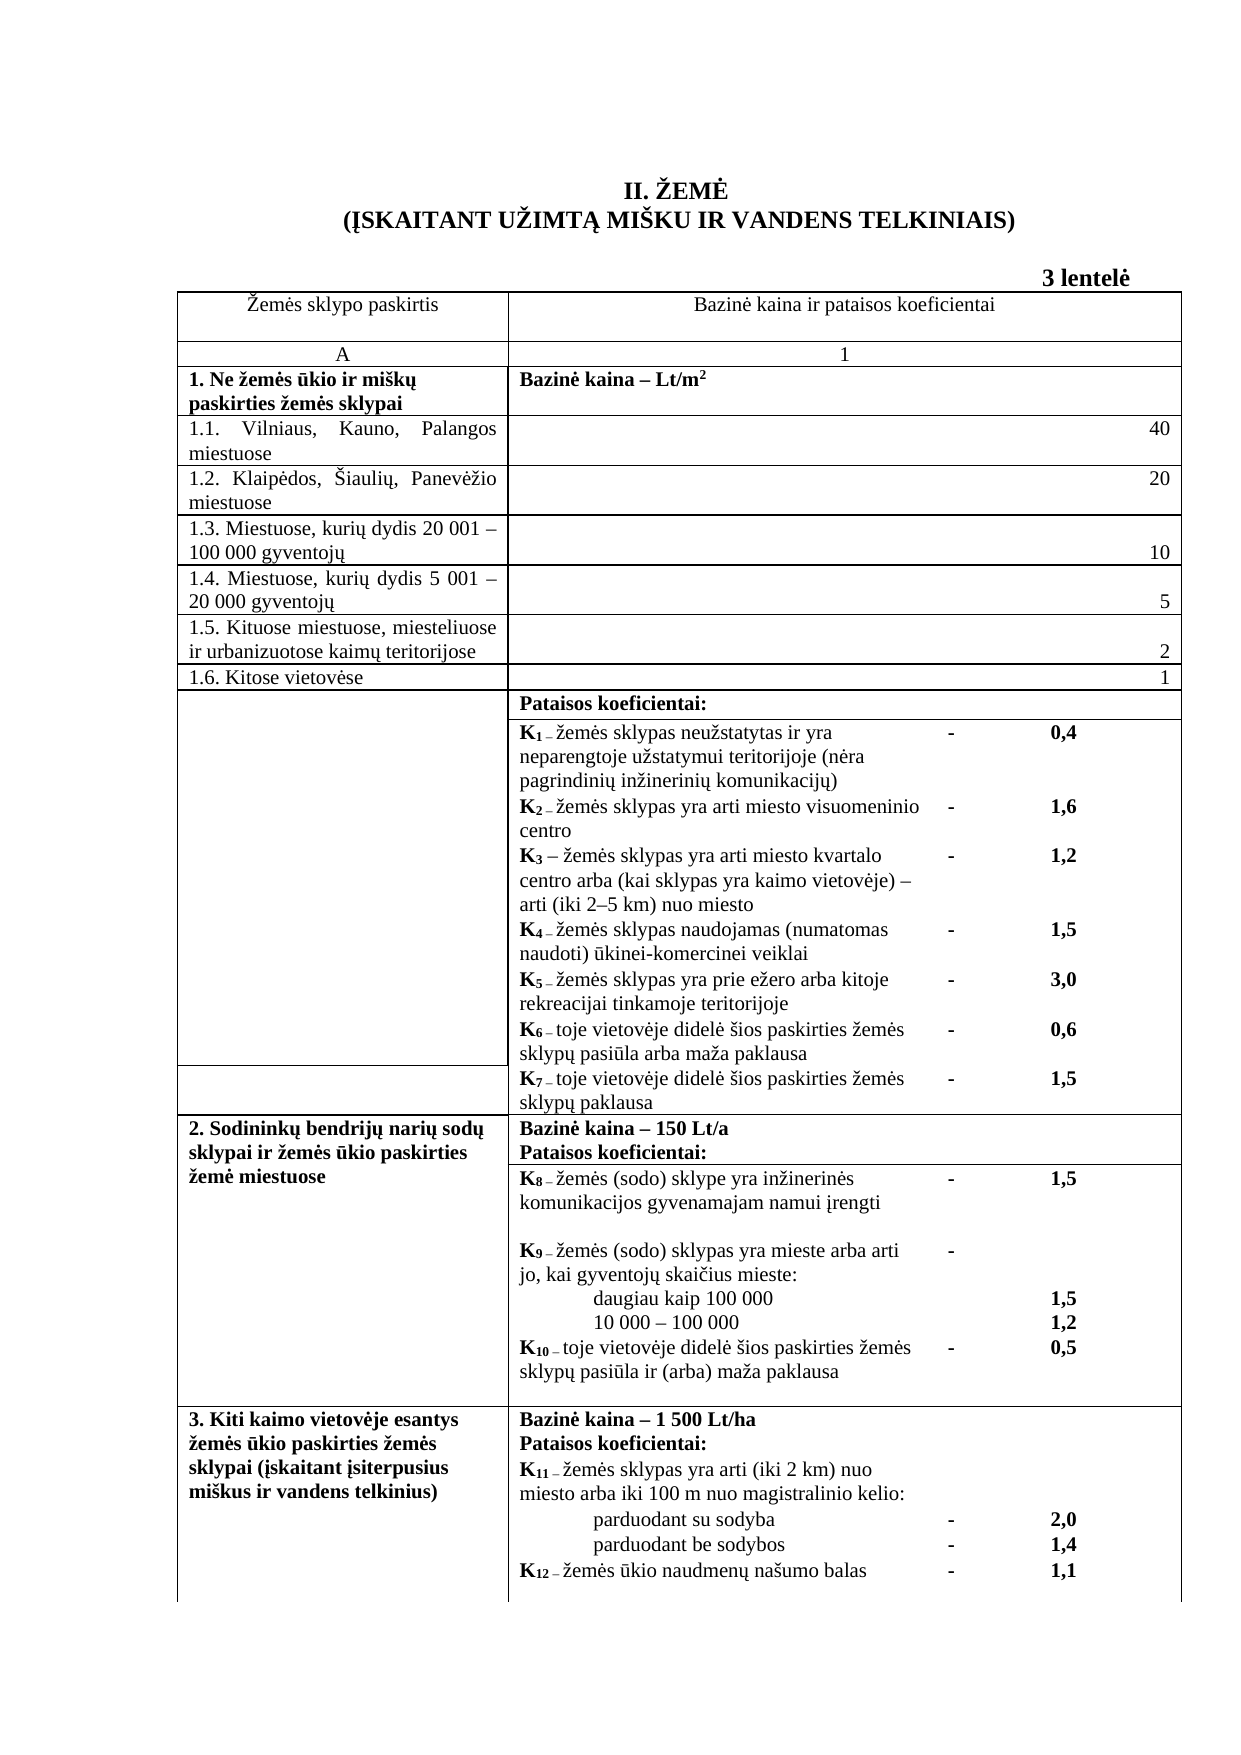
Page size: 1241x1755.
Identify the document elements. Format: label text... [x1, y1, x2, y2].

table_cell 1,2 [1039, 842, 1181, 916]
table_cell K10 – toje vietovėje didelė šios paskirties žemės sklypų pasiūla ir (arba) maža paklausa [509, 1334, 936, 1406]
text II. ŽEMĖ [177, 176, 1181, 205]
table_cell 1.4. Miestuose, kurių dydis 5 001 – 20 000 gyventojų [178, 566, 507, 613]
table_cell - [936, 1165, 1039, 1236]
table_cell 1,1 [1039, 1556, 1181, 1602]
table_cell 1,5 [1039, 916, 1181, 965]
table_cell Bazinė kaina – 1 500 Lt/ha Pataisos koeficientai: [509, 1407, 1181, 1455]
table_cell 10 [509, 516, 1181, 564]
table_cell Pataisos koeficientai: [509, 691, 1181, 718]
table_cell 20 [509, 466, 1181, 514]
table_cell 1. Ne žemės ūkio ir miškų paskirties žemės sklypai [178, 367, 507, 415]
table_cell Bazinė kaina – 150 Lt/a Pataisos koeficientai: [509, 1115, 1181, 1164]
table_cell 1,5 [1039, 1165, 1181, 1236]
table_cell 1 [509, 665, 1181, 689]
table_cell 3. Kiti kaimo vietovėje esantys žemės ūkio paskirties žemės sklypai (įskaitant įsiterpusius miškus ir vandens telkinius) [178, 1407, 508, 1602]
table_cell 5 [509, 566, 1181, 613]
table_cell 1,6 [1039, 792, 1181, 842]
text (ĮSKAITANT UŽIMTĄ MIŠKU IR VANDENS TELKINIAIS) [177, 205, 1181, 234]
table_cell Bazinė kaina – Lt/m2 [509, 367, 1181, 415]
table_cell K7 – toje vietovėje didelė šios paskirties žemės sklypų paklausa [509, 1065, 936, 1114]
table_cell K11 – žemės sklypas yra arti (iki 2 km) nuo miesto arba iki 100 m nuo magistralinio kelio: [509, 1455, 936, 1505]
table_cell [936, 1455, 1039, 1505]
table_cell 1 [509, 342, 1181, 366]
table_cell K6 – toje vietovėje didelė šios paskirties žemės sklypų pasiūla arba maža paklausa [509, 1015, 936, 1065]
table_cell 1.2. Klaipėdos, Šiaulių, Panevėžio miestuose [178, 466, 507, 514]
table_cell - [936, 792, 1039, 842]
table_cell parduodant su sodyba [509, 1505, 936, 1531]
table_cell [178, 1066, 508, 1114]
table_cell - [936, 1236, 1039, 1334]
table_cell [178, 691, 507, 1065]
table_cell 1.6. Kitose vietovėse [178, 665, 507, 689]
table_cell 0,5 [1039, 1334, 1181, 1406]
table_cell 3,0 [1039, 965, 1181, 1015]
table_cell - [936, 1531, 1039, 1556]
table_cell K5 – žemės sklypas yra prie ežero arba kitoje rekreacijai tinkamoje teritorijoje [509, 965, 936, 1015]
table_cell 1.3. Miestuose, kurių dydis 20 001 – 100 000 gyventojų [178, 516, 507, 564]
table_cell 0,4 [1039, 720, 1181, 792]
table_cell 1,4 [1039, 1531, 1181, 1556]
table_cell K2 – žemės sklypas yra arti miesto visuomeninio centro [509, 792, 936, 842]
table_cell A [178, 342, 508, 366]
table_cell K3 – žemės sklypas yra arti miesto kvartalo centro arba (kai sklypas yra kaimo vietovėje) – arti (iki 2–5 km) nuo miesto [509, 842, 936, 916]
table_cell 2 [509, 615, 1181, 663]
table_cell 40 [509, 416, 1181, 464]
table_cell 2,0 [1039, 1505, 1181, 1531]
table_cell K8 – žemės (sodo) sklype yra inžinerinės komunikacijos gyvenamajam namui įrengti [509, 1165, 936, 1236]
table_cell [1039, 1455, 1181, 1505]
table_cell 0,6 [1039, 1015, 1181, 1065]
table_cell K9 – žemės (sodo) sklypas yra mieste arba arti jo, kai gyventojų skaičius mieste: daugiau kaip 100 000 10 000 – 100 000 [509, 1236, 936, 1334]
table_cell - [936, 1556, 1039, 1602]
table_cell K4 – žemės sklypas naudojamas (numatomas naudoti) ūkinei-komercinei veiklai [509, 916, 936, 965]
table_cell - [936, 1505, 1039, 1531]
table_cell - [936, 1065, 1039, 1114]
table_cell K12 – žemės ūkio naudmenų našumo balas [509, 1556, 936, 1602]
table_header Žemės sklypo paskirtis [178, 293, 508, 341]
table_cell - [936, 1015, 1039, 1065]
table_header Bazinė kaina ir pataisos koeficientai [509, 293, 1181, 341]
table_cell 1.1. Vilniaus, Kauno, Palangos miestuose [178, 416, 507, 464]
table_cell 1.5. Kituose miestuose, miesteliuose ir urbanizuotose kaimų teritorijose [178, 615, 507, 663]
table_cell 2. Sodininkų bendrijų narių sodų sklypai ir žemės ūkio paskirties žemė miestuose [178, 1116, 508, 1406]
table_cell 1,5 1,2 [1039, 1236, 1181, 1334]
table_cell - [936, 965, 1039, 1015]
table_cell K1 – žemės sklypas neužstatytas ir yra neparengtoje užstatymui teritorijoje (nėra pagrindinių inžinerinių komunikacijų) [509, 720, 936, 792]
table_cell - [936, 720, 1039, 792]
table_cell parduodant be sodybos [509, 1531, 936, 1556]
table_cell - [936, 916, 1039, 965]
text 3 lentelė [914, 263, 1183, 291]
table_cell 1,5 [1039, 1065, 1181, 1114]
table_cell - [936, 842, 1039, 916]
table_cell - [936, 1334, 1039, 1406]
